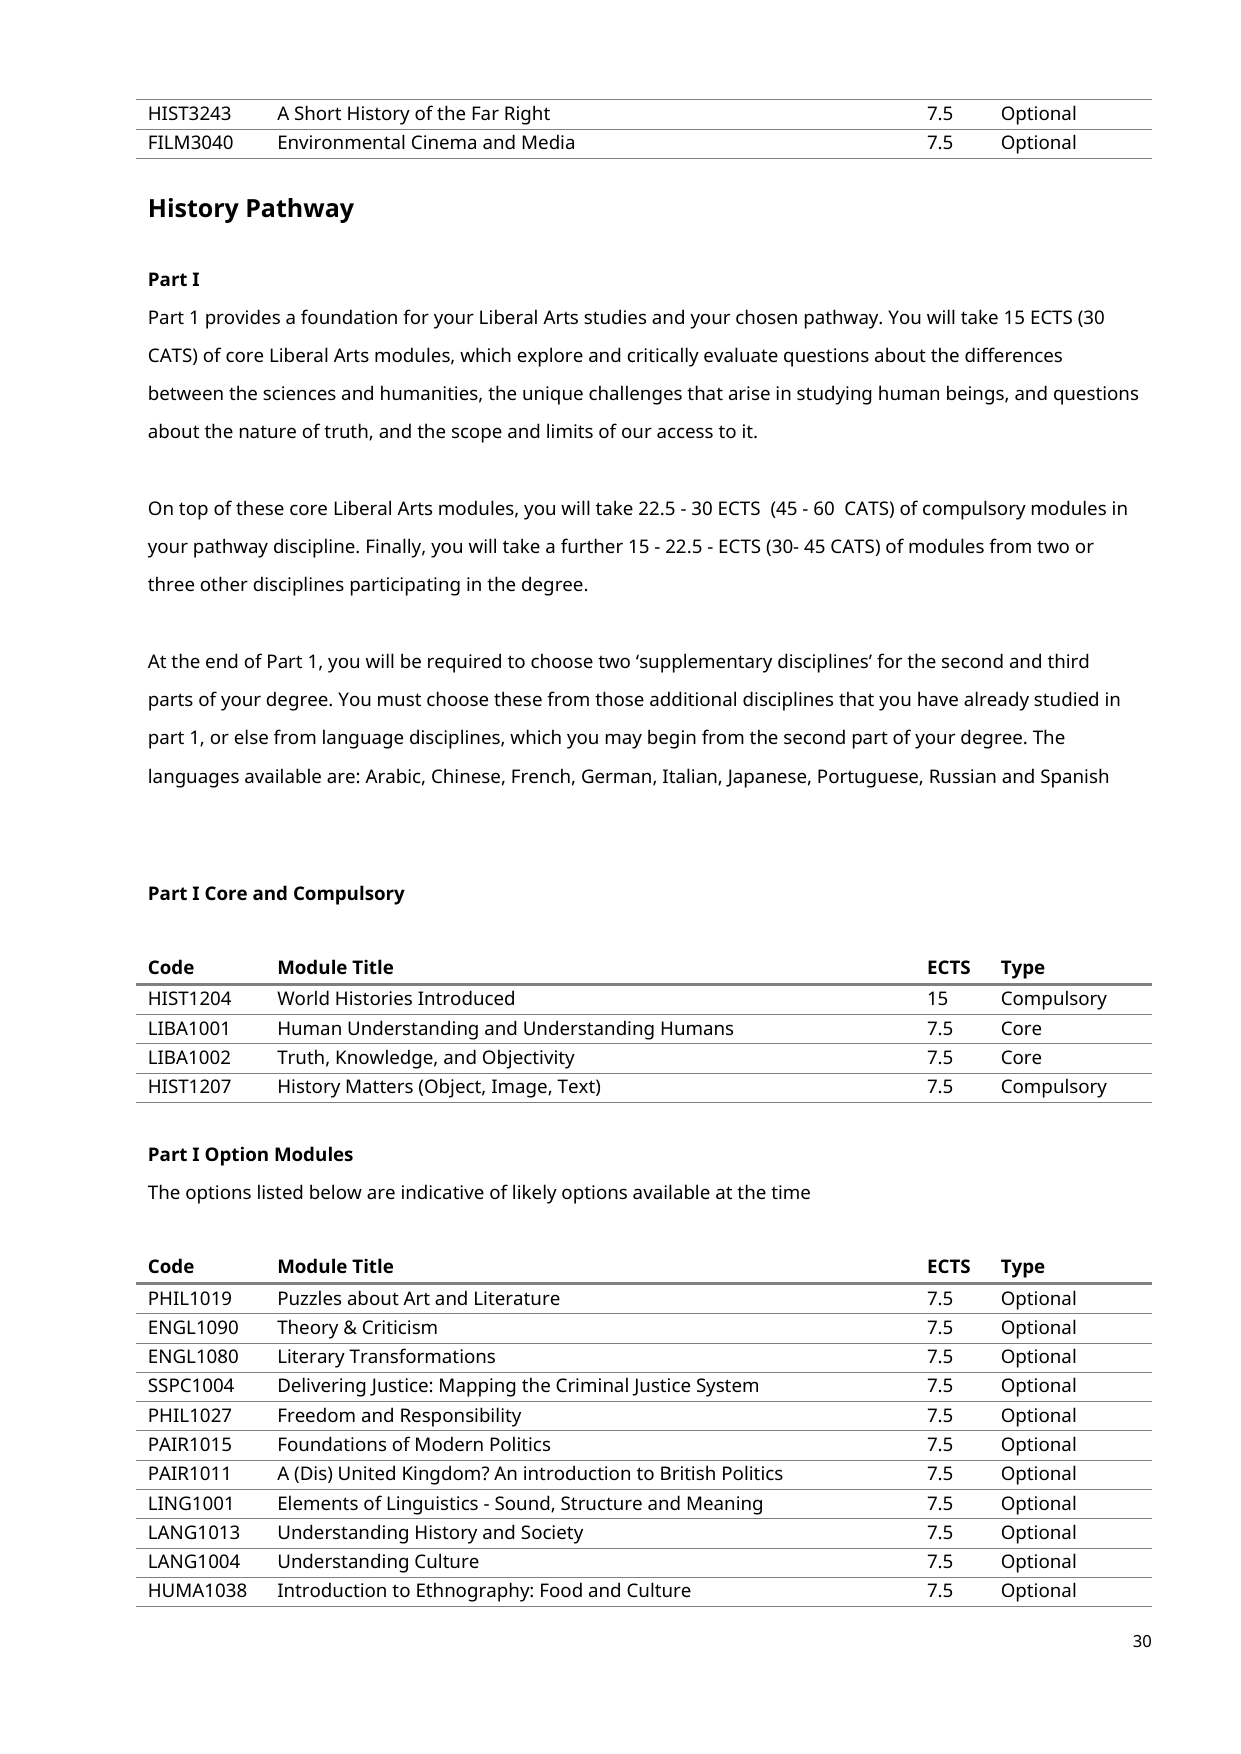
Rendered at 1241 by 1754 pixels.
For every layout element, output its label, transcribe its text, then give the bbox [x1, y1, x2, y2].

table_cell 7.5 [916, 1549, 989, 1577]
table_cell Part I Part 1 provides a foundation for your Liberal Arts studies and your chosen pathway. You will take 15 ECTS (30 CATS) of core Liberal Arts modules, which explore and critically evaluate questions about the differences between the sciences and humanities, the unique challenges that arise in studying human beings, and questions about the nature of truth, and the scope and limits of our access to it. On top of these core Liberal Arts modules, you will take 22.5 - 30 ECTS (45 - 60 CATS) of compulsory modules in your pathway discipline. Finally, you will take a further 15 - 22.5 - ECTS (30- 45 CATS) of modules from two or three other disciplines participating in the degree. At the end of Part 1, you will be required to choose two ‘supplementary disciplines’ for the second and third parts of your degree. You must choose these from those additional disciplines that you have already studied in part 1, or else from language disciplines, which you may begin from the second part of your degree. The languages available are: Arabic, Chinese, French, German, Italian, Japanese, Portuguese, Russian and Spanish [136, 228, 1152, 842]
table_cell 15 [916, 986, 989, 1014]
table_cell Module Title [266, 954, 916, 982]
table_cell A Short History of the Far Right [266, 100, 916, 128]
table_cell History Matters (Object, Image, Text) [266, 1074, 916, 1102]
table_cell Truth, Knowledge, and Objectivity [266, 1044, 916, 1072]
table_cell History Pathway [136, 159, 1152, 228]
table_cell ENGL1080 [136, 1344, 266, 1372]
table_cell Optional [989, 1344, 1152, 1372]
table_cell Optional [989, 1285, 1152, 1313]
table_cell 7.5 [916, 1044, 989, 1072]
table_cell Optional [989, 130, 1152, 158]
table_cell 7.5 [916, 130, 989, 158]
table_cell Delivering Justice: Mapping the Criminal Justice System [266, 1373, 916, 1401]
table_cell Compulsory [989, 986, 1152, 1014]
table_cell HIST1207 [136, 1074, 266, 1102]
table_cell Literary Transformations [266, 1344, 916, 1372]
table_cell 7.5 [916, 1490, 989, 1518]
table_cell Core [989, 1044, 1152, 1072]
table_cell Theory & Criticism [266, 1314, 916, 1342]
table_cell 7.5 [916, 100, 989, 128]
table_cell PAIR1011 [136, 1461, 266, 1489]
table_cell ECTS [916, 954, 989, 982]
table_cell ECTS [916, 1254, 989, 1282]
table_cell Optional [989, 1519, 1152, 1547]
table_cell Puzzles about Art and Literature [266, 1285, 916, 1313]
table_cell 7.5 [916, 1314, 989, 1342]
table_cell ENGL1090 [136, 1314, 266, 1342]
table_cell Optional [989, 1314, 1152, 1342]
table_cell 7.5 [916, 1578, 989, 1606]
table_cell FILM3040 [136, 130, 266, 158]
table_cell LING1001 [136, 1490, 266, 1518]
table_cell Introduction to Ethnography: Food and Culture [266, 1578, 916, 1606]
table_cell HIST1204 [136, 986, 266, 1014]
table_cell Optional [989, 1490, 1152, 1518]
table_cell Code [136, 1254, 266, 1282]
table_cell 7.5 [916, 1285, 989, 1313]
table_cell Human Understanding and Understanding Humans [266, 1015, 916, 1043]
table_cell Optional [989, 1402, 1152, 1430]
table_cell Optional [989, 1549, 1152, 1577]
table_cell HIST3243 [136, 100, 266, 128]
table_cell Optional [989, 1461, 1152, 1489]
table_cell 7.5 [916, 1074, 989, 1102]
table_cell Core [989, 1015, 1152, 1043]
table_cell Code [136, 954, 266, 982]
table_cell A (Dis) United Kingdom? An introduction to British Politics [266, 1461, 916, 1489]
table_cell Understanding History and Society [266, 1519, 916, 1547]
table_cell Compulsory [989, 1074, 1152, 1102]
table_cell Environmental Cinema and Media [266, 130, 916, 158]
table_cell Module Title [266, 1254, 916, 1282]
table_cell Understanding Culture [266, 1549, 916, 1577]
table_cell 7.5 [916, 1344, 989, 1372]
table_cell 7.5 [916, 1402, 989, 1430]
table_cell Optional [989, 1373, 1152, 1401]
table_cell 7.5 [916, 1373, 989, 1401]
table_cell Type [989, 1254, 1152, 1282]
table_cell LIBA1001 [136, 1015, 266, 1043]
table_cell Foundations of Modern Politics [266, 1431, 916, 1459]
table_cell Optional [989, 100, 1152, 128]
table_cell Freedom and Responsibility [266, 1402, 916, 1430]
table_cell PAIR1015 [136, 1431, 266, 1459]
table_cell PHIL1019 [136, 1285, 266, 1313]
table_cell 7.5 [916, 1015, 989, 1043]
table_cell LANG1004 [136, 1549, 266, 1577]
table_cell LIBA1002 [136, 1044, 266, 1072]
table_cell Part I Option Modules The options listed below are indicative of likely options available at the time [136, 1103, 1152, 1254]
table_cell Part I Core and Compulsory [136, 842, 1152, 954]
table_cell Optional [989, 1431, 1152, 1459]
table_cell 7.5 [916, 1461, 989, 1489]
table_cell 7.5 [916, 1431, 989, 1459]
table_cell Elements of Linguistics - Sound, Structure and Meaning [266, 1490, 916, 1518]
table_cell 7.5 [916, 1519, 989, 1547]
table_cell Type [989, 954, 1152, 982]
table_cell PHIL1027 [136, 1402, 266, 1430]
table_cell LANG1013 [136, 1519, 266, 1547]
table_cell World Histories Introduced [266, 986, 916, 1014]
table_cell HUMA1038 [136, 1578, 266, 1606]
table_cell Optional [989, 1578, 1152, 1606]
table_cell SSPC1004 [136, 1373, 266, 1401]
